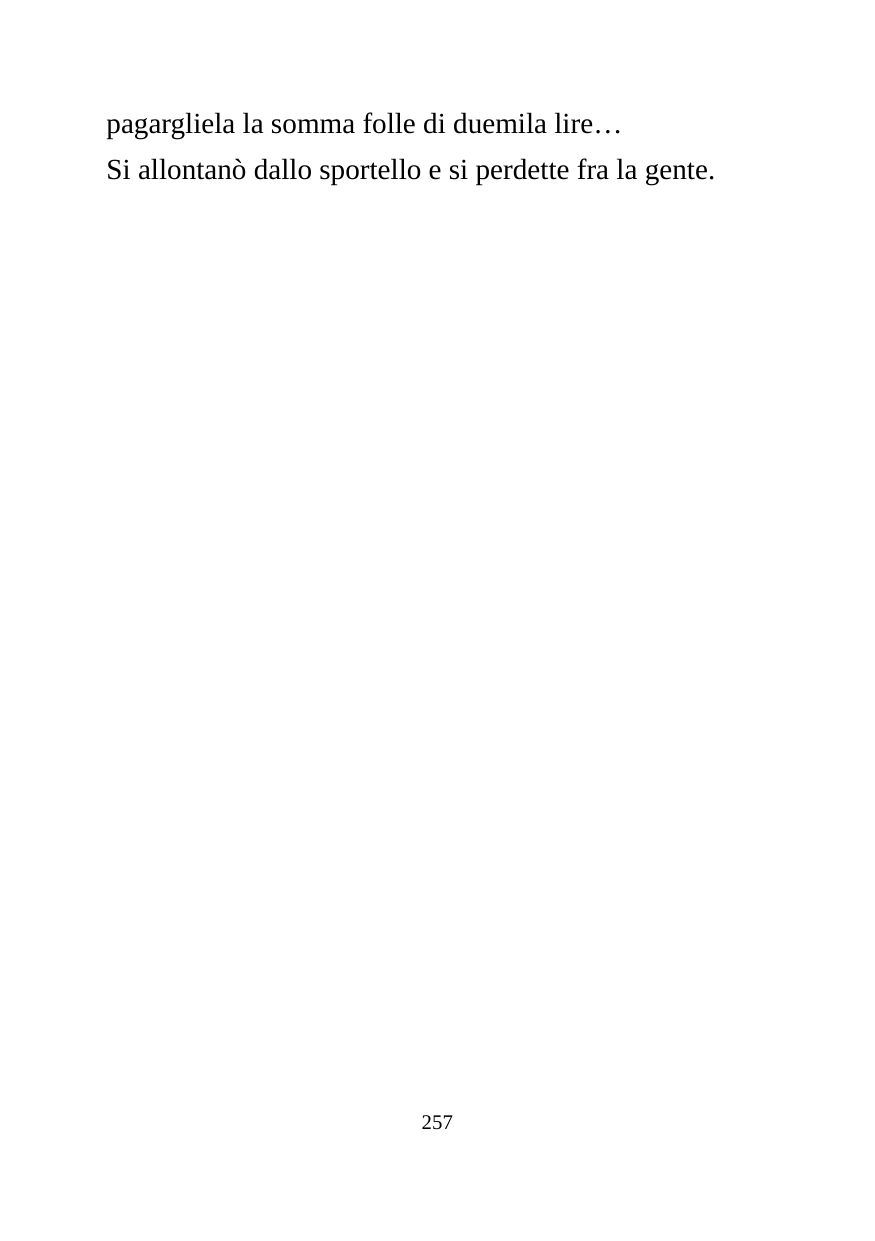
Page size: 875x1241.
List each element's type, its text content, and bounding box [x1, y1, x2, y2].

text Si allontanò dallo sportello e si perdette fra la gente. [106, 152, 768, 186]
text pagargliela la somma folle di duemila lire… [106, 106, 768, 140]
